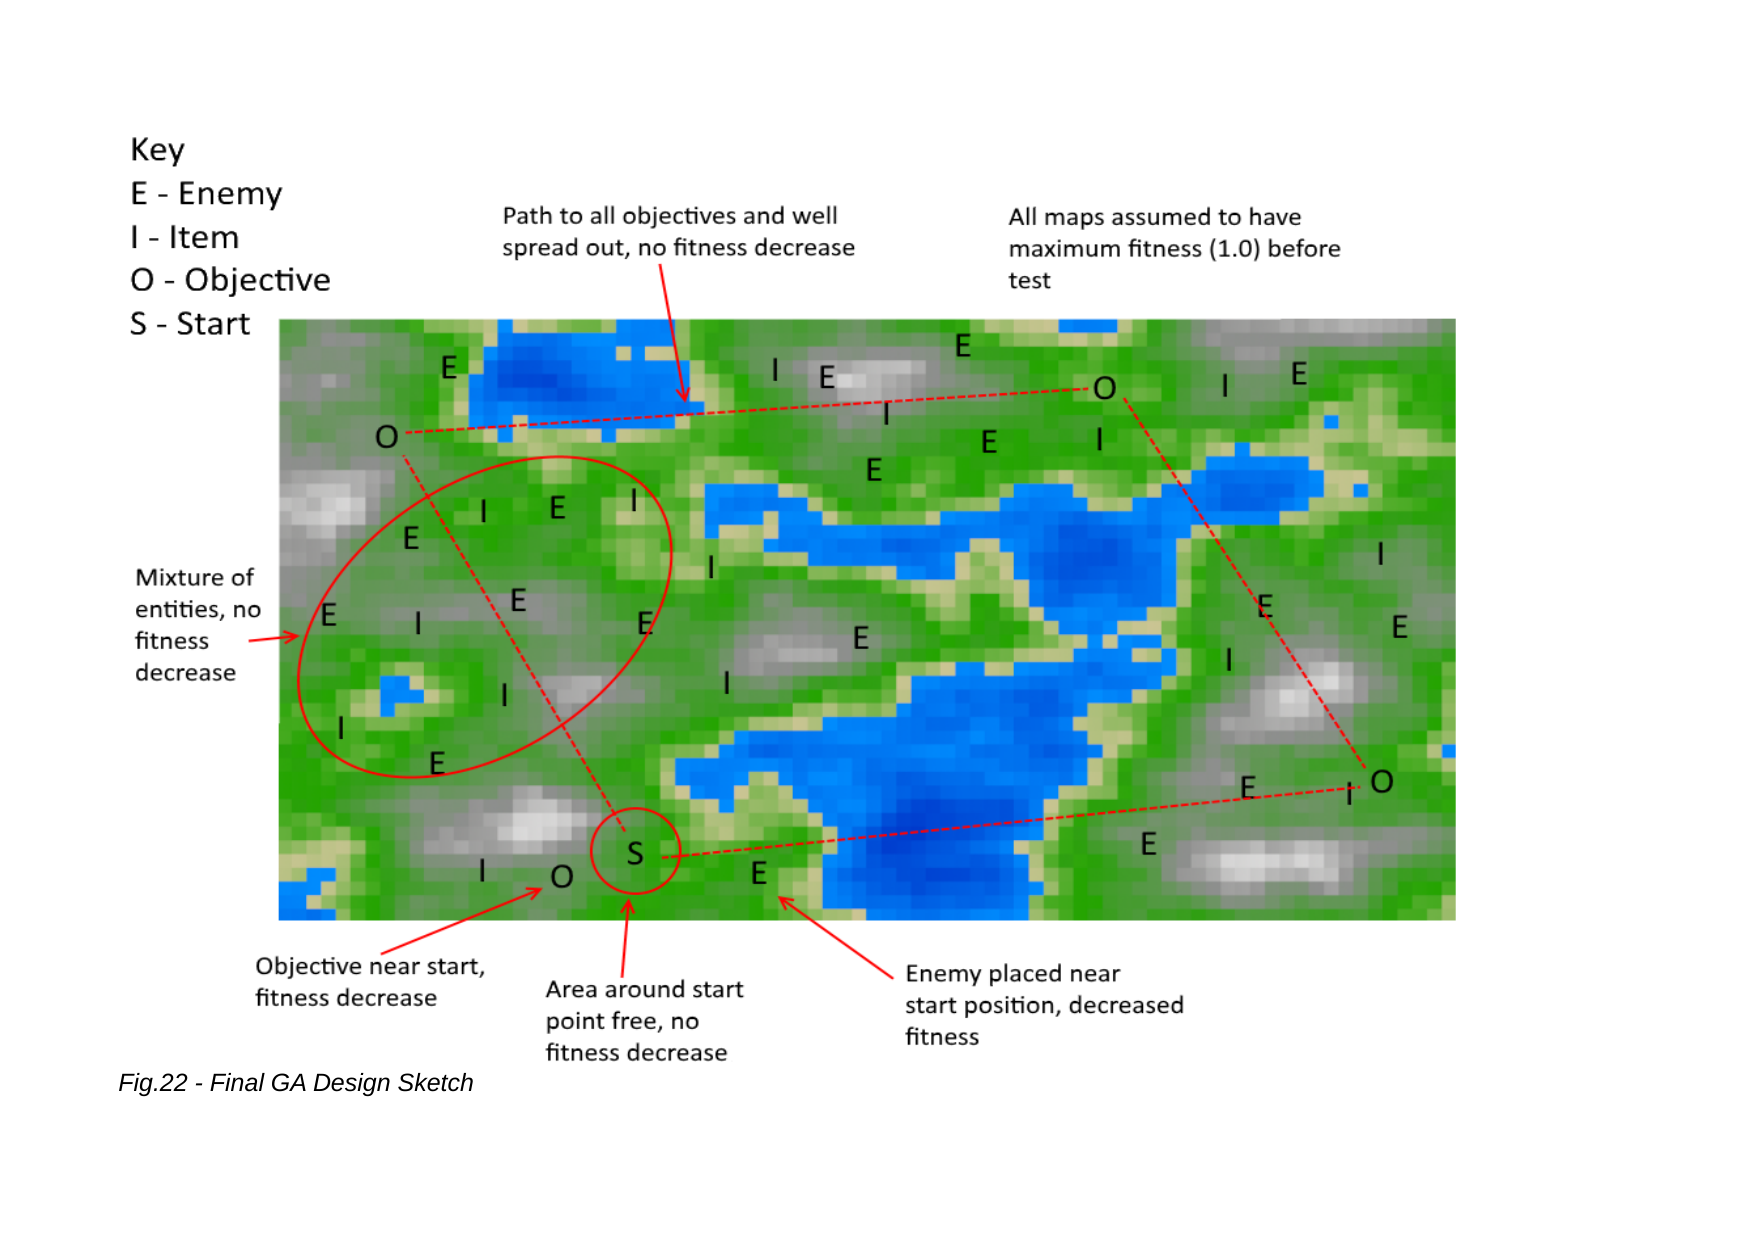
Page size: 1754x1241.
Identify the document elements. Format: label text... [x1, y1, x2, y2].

picture [118, 130, 1469, 1068]
text Fig.22 - Final GA Design Sketch [118, 1068, 1636, 1097]
